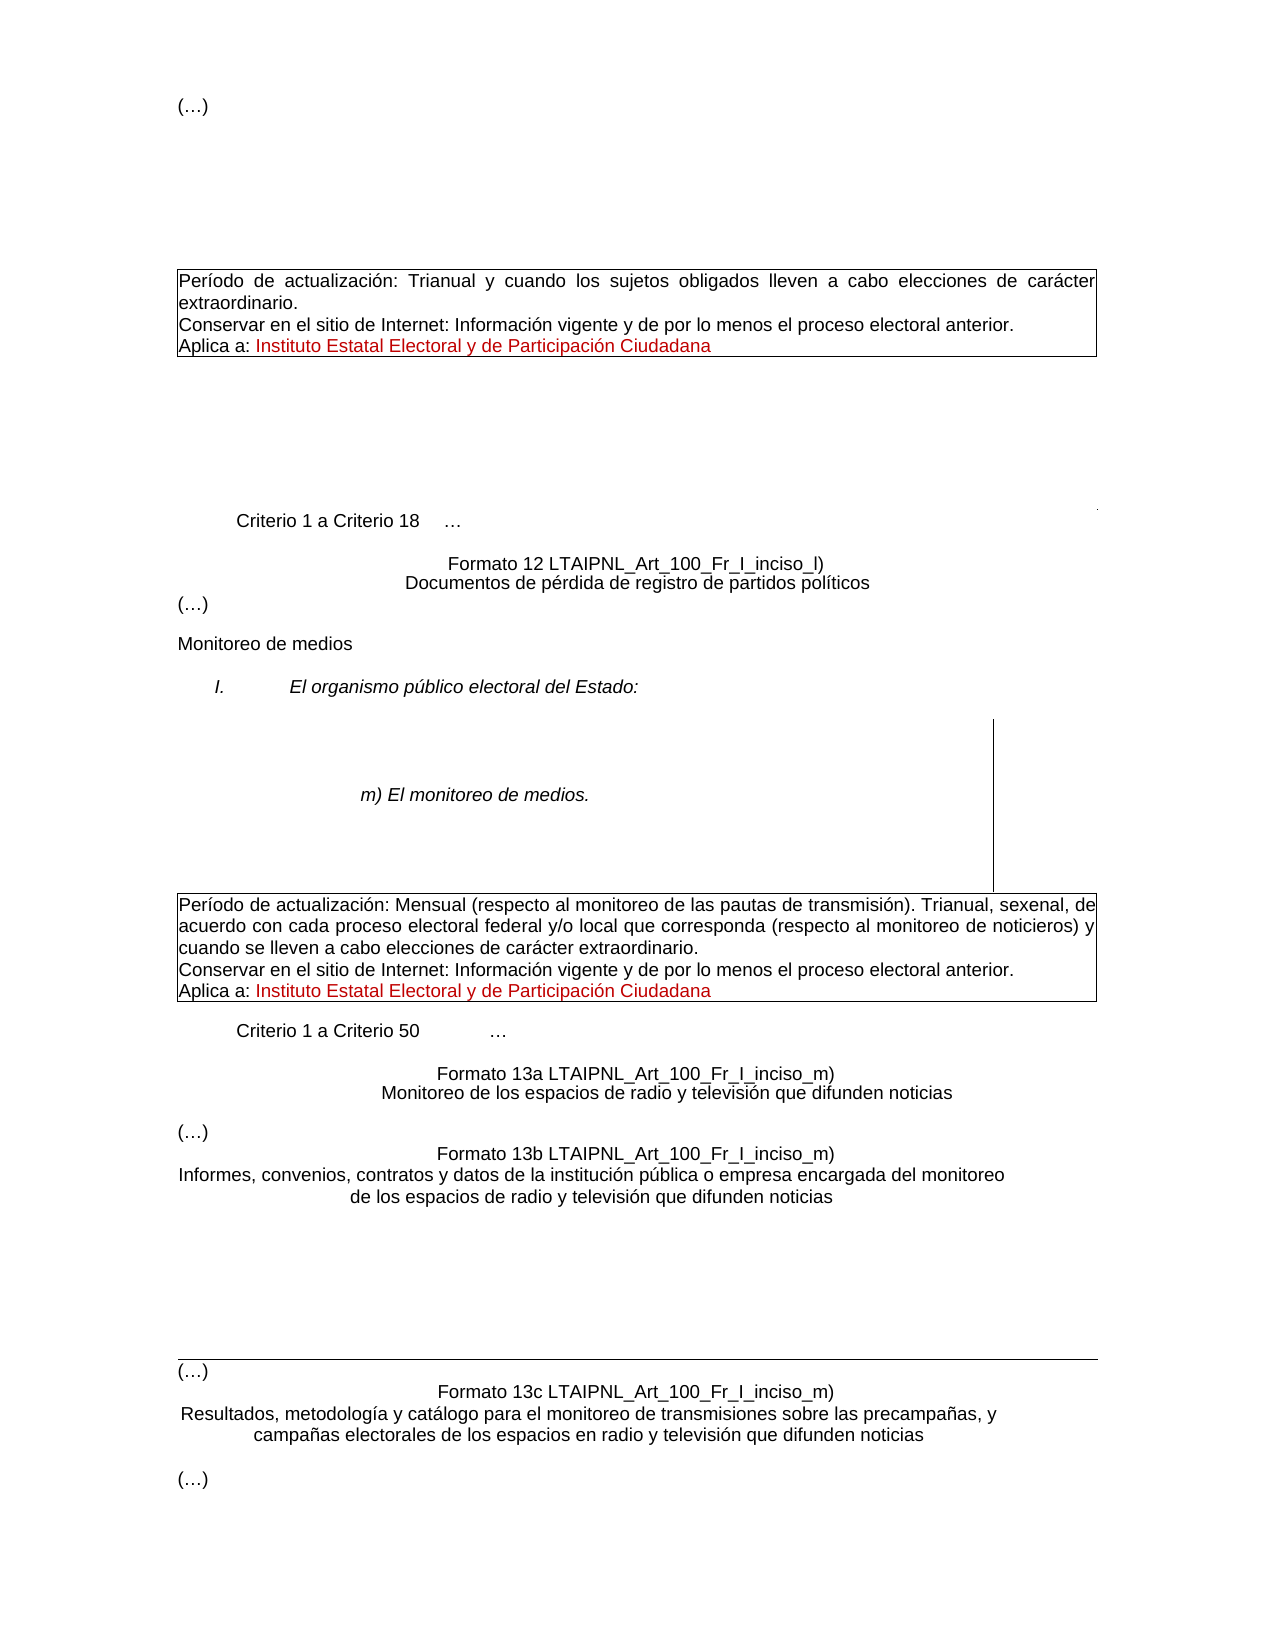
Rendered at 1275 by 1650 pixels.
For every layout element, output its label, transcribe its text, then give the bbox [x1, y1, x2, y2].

text (…) [177, 1359, 1097, 1381]
subtitle Formato 12 LTAIPNL_Art_100_Fr_I_inciso_l) [177, 553, 1094, 574]
text m) El monitoreo de medios. [296, 720, 992, 805]
text Aplica a: Instituto Estatal Electoral y de Participación Ciudadana [178, 334, 1096, 356]
text Resultados, metodología y catálogo para el monitoreo de transmisiones sobre las precampañas, y campañas electorales de los espacios en radio y televisión que difunden noticias [177, 1403, 1000, 1446]
text Criterio 1 a Criterio 50 … [236, 1020, 1004, 1041]
text Período de actualización: Trianual y cuando los sujetos obligados lleven a cabo elecciones de carácter extraordinario. [178, 270, 1096, 312]
text Conservar en el sitio de Internet: Información vigente y de por lo menos el proceso electoral anterior. [178, 957, 1096, 979]
text Conservar en el sitio de Internet: Información vigente y de por lo menos el proceso electoral anterior. [178, 312, 1096, 334]
text Monitoreo de medios [177, 632, 1098, 654]
text Informes, convenios, contratos y datos de la institución pública o empresa encargada del monitoreo de los espacios de radio y televisión que difunden noticias [177, 1164, 1006, 1207]
subtitle Formato 13b LTAIPNL_Art_100_Fr_I_inciso_m) [177, 1143, 1094, 1164]
text Aplica a: Instituto Estatal Electoral y de Participación Ciudadana [178, 979, 1096, 1001]
text (…) [177, 95, 1097, 117]
text (…) [177, 593, 1097, 614]
text (…) [177, 1467, 1097, 1489]
subtitle Formato 13a LTAIPNL_Art_100_Fr_I_inciso_m) [177, 1063, 1094, 1084]
text Criterio 1 a Criterio 18 … [236, 510, 1004, 531]
text Monitoreo de los espacios de radio y televisión que difunden noticias [236, 1084, 1097, 1103]
text Período de actualización: Mensual (respecto al monitoreo de las pautas de transmisión). Trianual, sexenal, de acuerdo con cada proceso electoral federal y/o local que corresponda (respecto al monitoreo de noticieros) y cuando se lleven a cabo elecciones de carácter extraordinario. [178, 894, 1096, 957]
text I. El organismo público electoral del Estado: [214, 676, 1009, 697]
text (…) [177, 1121, 1097, 1143]
subtitle Formato 13c LTAIPNL_Art_100_Fr_I_inciso_m) [177, 1381, 1094, 1403]
text Documentos de pérdida de registro de partidos políticos [177, 574, 1097, 593]
